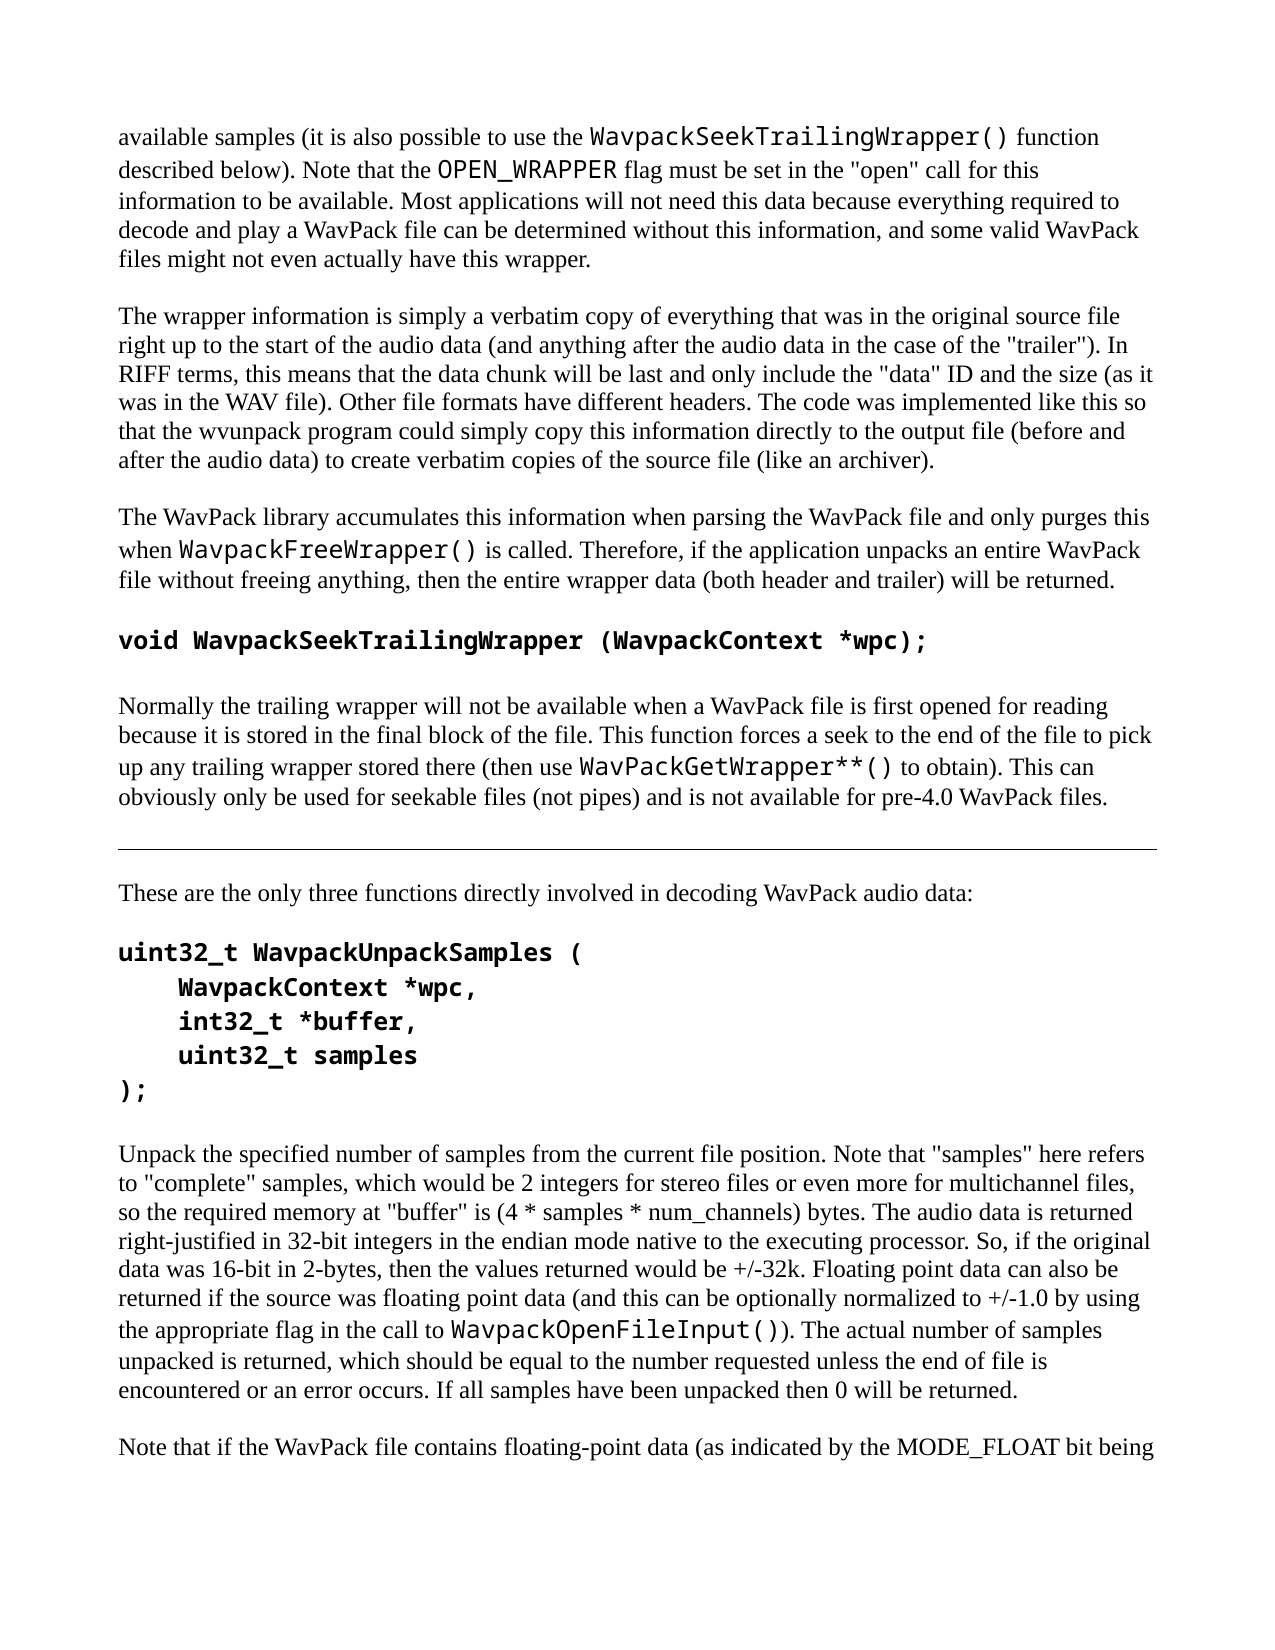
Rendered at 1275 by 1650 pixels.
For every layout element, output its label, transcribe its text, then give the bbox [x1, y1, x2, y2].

text Note that if the WavPack file contains floating-point data (as indicated by the MODE_FLOAT bit being [118, 1432, 1157, 1461]
text These are the only three functions directly involved in decoding WavPack audio data: [118, 878, 1157, 906]
text available samples (it is also possible to use the WavpackSeekTrailingWrapper() function described below). Note that the OPEN_WRAPPER flag must be set in the "open" call for this information to be available. Most applications will not need this data because everything required to decode and play a WavPack file can be determined without this information, and some valid WavPack files might not even actually have this wrapper. [118, 118, 1157, 272]
text void WavpackSeekTrailingWrapper (WavpackContext *wpc); [118, 623, 1157, 657]
text Unpack the specified number of samples from the current file position. Note that "samples" here refers to "complete" samples, which would be 2 integers for stereo files or even more for multichannel files, so the required memory at "buffer" is (4 * samples * num_channels) bytes. The audio data is returned right-justified in 32-bit integers in the endian mode native to the executing processor. So, if the original data was 16-bit in 2-bytes, then the values returned would be +/-32k. Floating point data can also be returned if the source was floating point data (and this can be optionally normalized to +/-1.0 by using the appropriate flag in the call to WavpackOpenFileInput()). The actual number of samples unpacked is returned, which should be equal to the number requested unless the end of file is encountered or an error occurs. If all samples have been unpacked then 0 will be returned. [118, 1139, 1157, 1403]
text uint32_t WavpackUnpackSamples ( WavpackContext *wpc, int32_t *buffer, uint32_t samples ); [118, 935, 1157, 1139]
text The wrapper information is simply a verbatim copy of everything that was in the original source file right up to the start of the audio data (and anything after the audio data in the case of the "trailer"). In RIFF terms, this means that the data chunk will be last and only include the "data" ID and the size (as it was in the WAV file). Other file formats have different headers. The code was implemented like this so that the wvunpack program could simply copy this information directly to the output file (before and after the audio data) to create verbatim copies of the source file (like an archiver). [118, 301, 1157, 474]
text Normally the trailing wrapper will not be available when a WavPack file is first opened for reading because it is stored in the final block of the file. This function forces a seek to the end of the file to pick up any trailing wrapper stored there (then use WavPackGetWrapper**() to obtain). This can obviously only be used for seekable files (not pipes) and is not available for pre-4.0 WavPack files. [118, 691, 1157, 811]
text The WavPack library accumulates this information when parsing the WavPack file and only purges this when WavpackFreeWrapper() is called. Therefore, if the application unpacks an entire WavPack file without freeing anything, then the entire wrapper data (both header and trailer) will be returned. [118, 502, 1157, 594]
